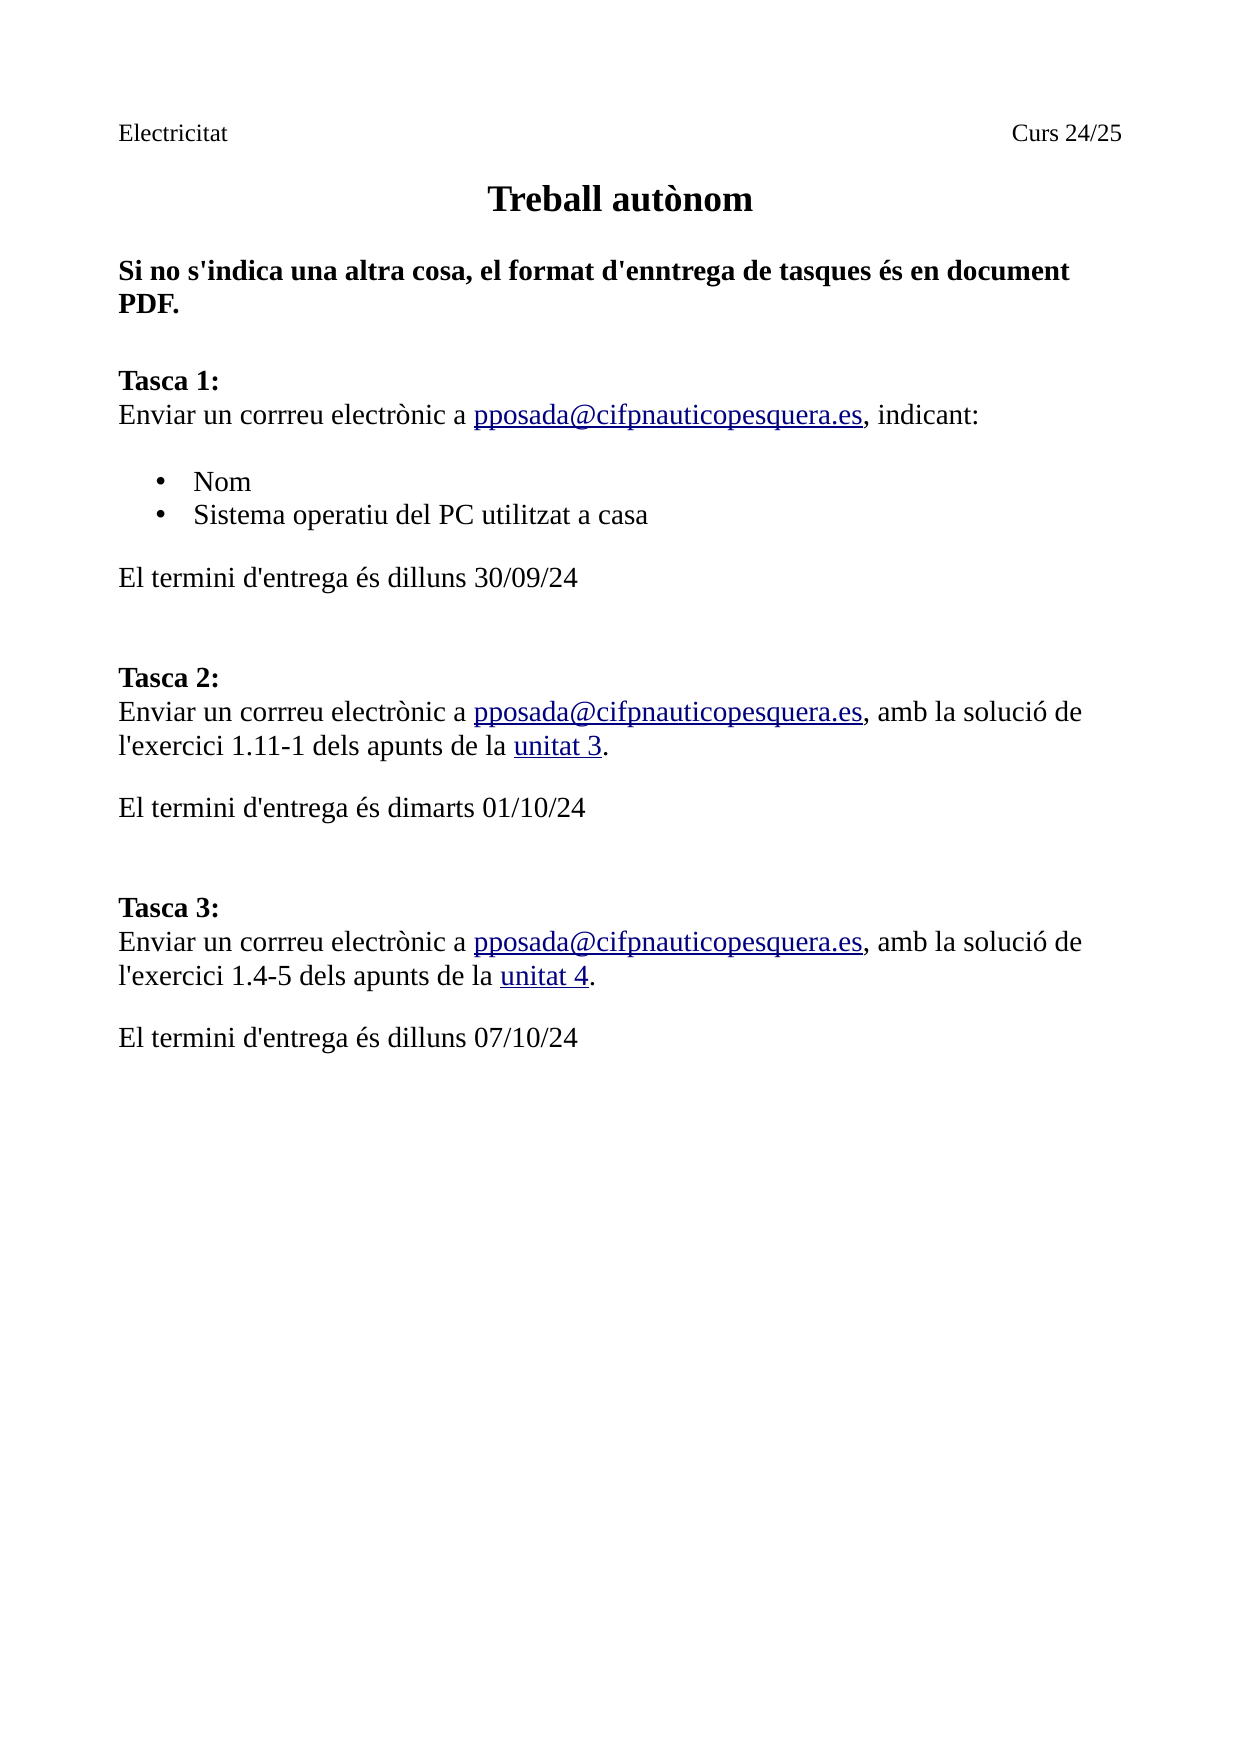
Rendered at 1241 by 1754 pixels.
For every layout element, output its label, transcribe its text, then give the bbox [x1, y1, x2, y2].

text Si no s'indica una altra cosa, el format d'enntrega de tasques és en document PDF. [118, 253, 1122, 320]
text Tasca 1: [118, 363, 1122, 397]
list Nom [156, 464, 1122, 497]
text Enviar un corrreu electrònic a pposada@cifpnauticopesquera.es, amb la solució de l'exercici 1.11-1 dels apunts de la unitat 3. [118, 694, 1122, 761]
text El termini d'entrega és dilluns 07/10/24 [118, 1020, 1122, 1053]
text Treball autònom [118, 176, 1122, 219]
text El termini d'entrega és dilluns 30/09/24 [118, 560, 1122, 593]
text El termini d'entrega és dimarts 01/10/24 [118, 790, 1122, 823]
list Sistema operatiu del PC utilitzat a casa [156, 497, 1122, 531]
text Tasca 3: [118, 891, 1122, 924]
text Tasca 2: [118, 661, 1122, 694]
text Enviar un corrreu electrònic a pposada@cifpnauticopesquera.es, indicant: [118, 397, 1122, 430]
text Enviar un corrreu electrònic a pposada@cifpnauticopesquera.es, amb la solució de l'exercici 1.4-5 dels apunts de la unitat 4. [118, 924, 1122, 991]
